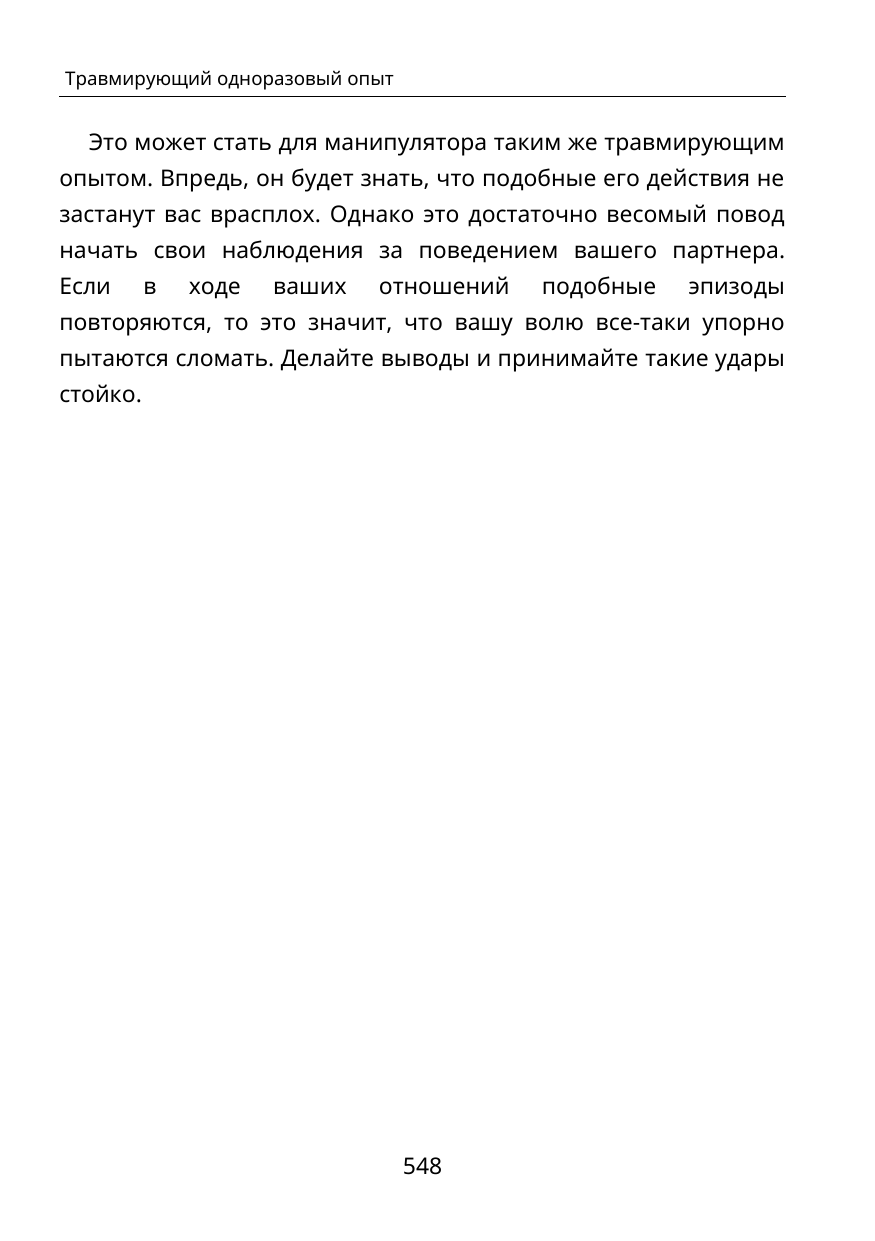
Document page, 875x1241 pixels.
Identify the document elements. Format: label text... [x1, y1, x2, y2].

text Это может стать для манипулятора таким же травмирующим опытом. Впредь, он будет знать, что подобные его действия не застанут вас врасплох. Однако это достаточно весомый повод начать свои наблюдения за поведением вашего партнера. Если в ходе ваших отношений подобные эпизоды повторяются, то это значит, что вашу волю все-таки упорно пытаются сломать. Делайте выводы и принимайте такие удары стойко. [59, 126, 786, 409]
